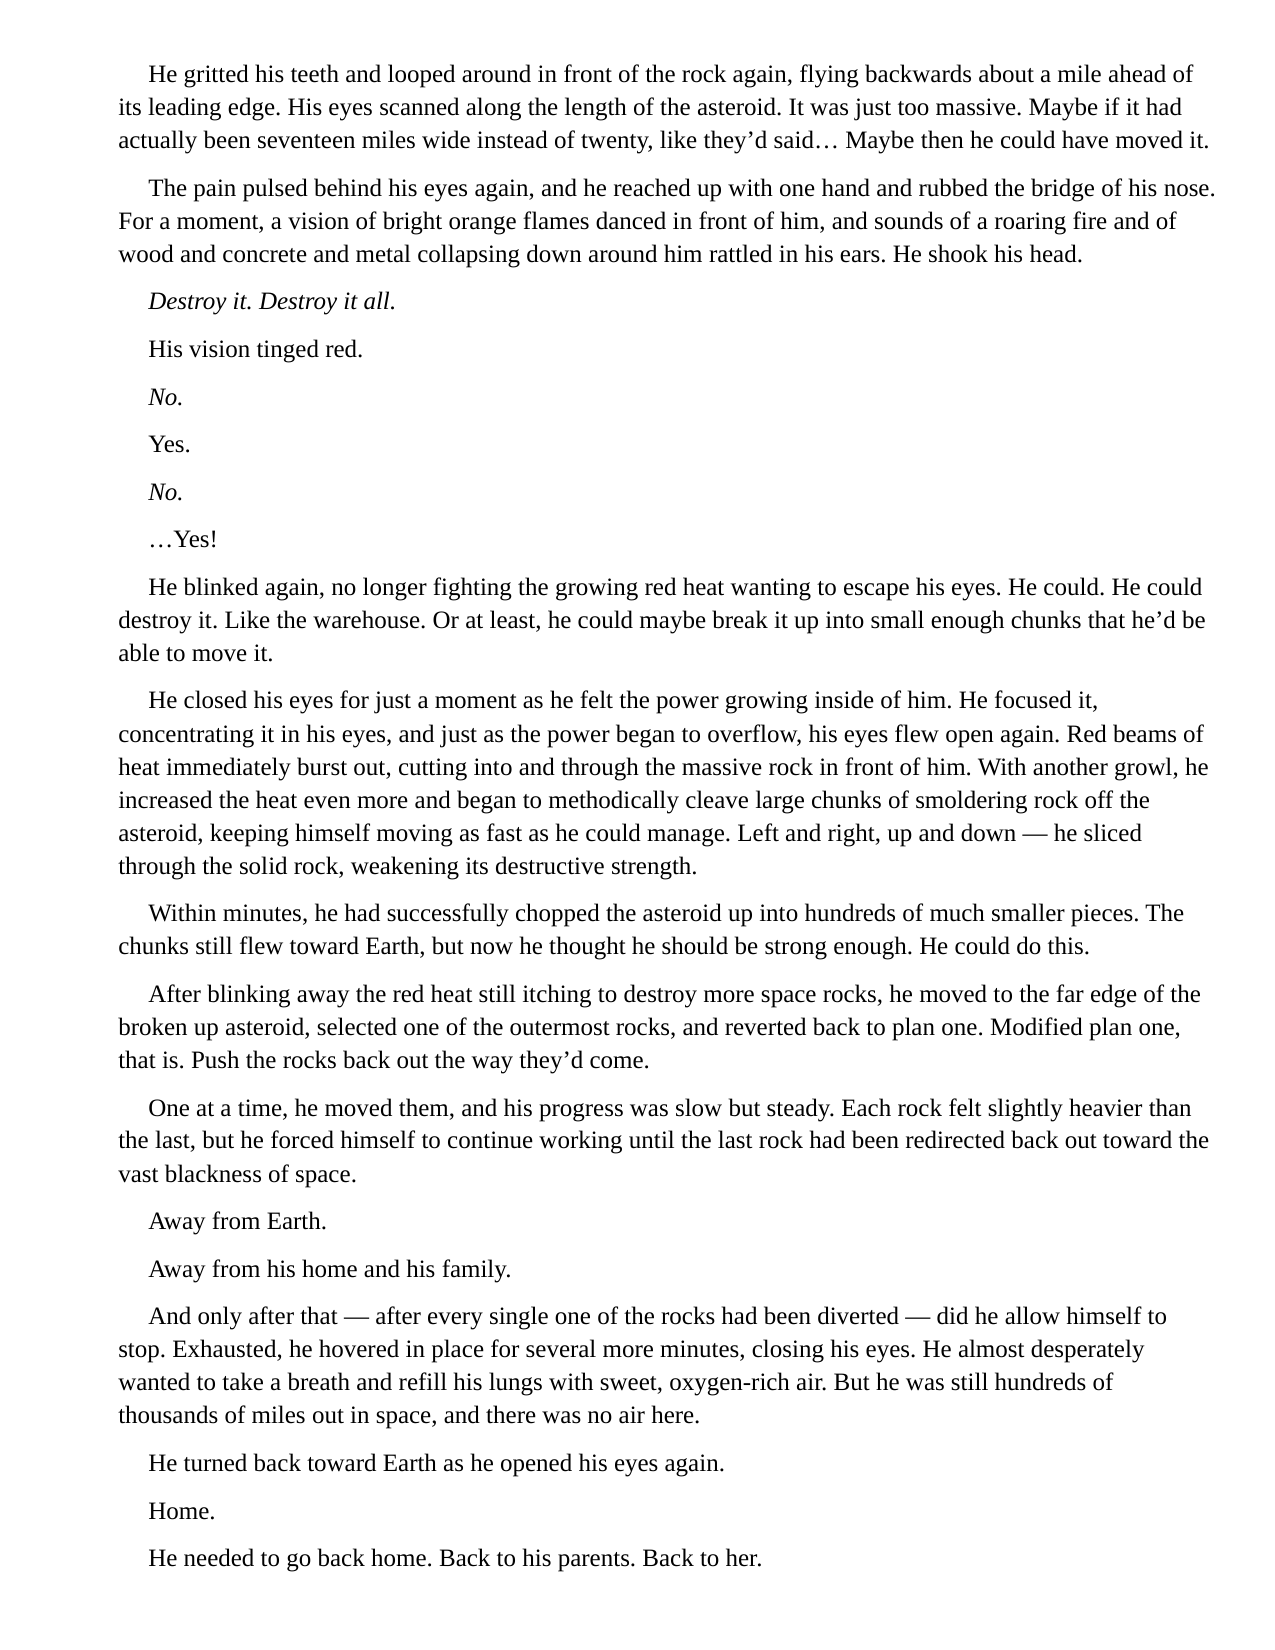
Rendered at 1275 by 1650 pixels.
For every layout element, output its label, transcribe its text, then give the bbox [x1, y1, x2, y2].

text His vision tinged red. [118, 334, 1216, 363]
text …Yes! [118, 524, 1216, 553]
text Destroy it. Destroy it all. [118, 286, 1216, 315]
text He gritted his teeth and looped around in front of the rock again, flying backwards about a mile ahead of its leading edge. His eyes scanned along the length of the asteroid. It was just too massive. Maybe if it had actually been seventeen miles wide instead of twenty, like they’d said… Maybe then he could have moved it. [118, 59, 1216, 154]
text No. [118, 382, 1216, 410]
text Yes. [118, 429, 1216, 458]
text One at a time, he moved them, and his progress was slow but steady. Each rock felt slightly heavier than the last, but he forced himself to continue working until the last rock had been redirected back out toward the vast blackness of space. [118, 1093, 1216, 1187]
text He needed to go back home. Back to his parents. Back to her. [118, 1543, 1216, 1572]
text Away from Earth. [118, 1206, 1216, 1235]
text He blinked again, no longer fighting the growing red heat wanting to escape his eyes. He could. He could destroy it. Like the warehouse. Or at least, he could maybe break it up into small enough chunks that he’d be able to move it. [118, 572, 1216, 667]
text He turned back toward Earth as he opened his eyes again. [118, 1448, 1216, 1477]
text After blinking away the red heat still itching to destroy more space rocks, he moved to the far edge of the broken up asteroid, selected one of the outermost rocks, and reverted back to plan one. Modified plan one, that is. Push the rocks back out the way they’d come. [118, 979, 1216, 1074]
text He closed his eyes for just a moment as he felt the power growing inside of him. He focused it, concentrating it in his eyes, and just as the power began to overflow, his eyes flew open again. Red beams of heat immediately burst out, cutting into and through the massive rock in front of him. With another growl, he increased the heat even more and began to methodically cleave large chunks of smoldering rock off the asteroid, keeping himself moving as fast as he could manage. Left and right, up and down — he sliced through the solid rock, weakening its destructive strength. [118, 686, 1216, 879]
text And only after that — after every single one of the rocks had been diverted — did he allow himself to stop. Exhausted, he hovered in place for several more minutes, closing his eyes. He almost desperately wanted to take a breath and refill his lungs with sweet, oxygen-rich air. But he was still hundreds of thousands of miles out in space, and there was no air here. [118, 1301, 1216, 1429]
text Home. [118, 1496, 1216, 1524]
text Within minutes, he had successfully chopped the asteroid up into hundreds of much smaller pieces. The chunks still flew toward Earth, but now he thought he should be strong enough. He could do this. [118, 898, 1216, 960]
text The pain pulsed behind his eyes again, and he reached up with one hand and rubbed the bridge of his nose. For a moment, a vision of bright orange flames danced in front of him, and sounds of a roaring fire and of wood and concrete and metal collapsing down around him rattled in his ears. He shook his head. [118, 173, 1216, 267]
text No. [118, 477, 1216, 506]
text Away from his home and his family. [118, 1254, 1216, 1283]
